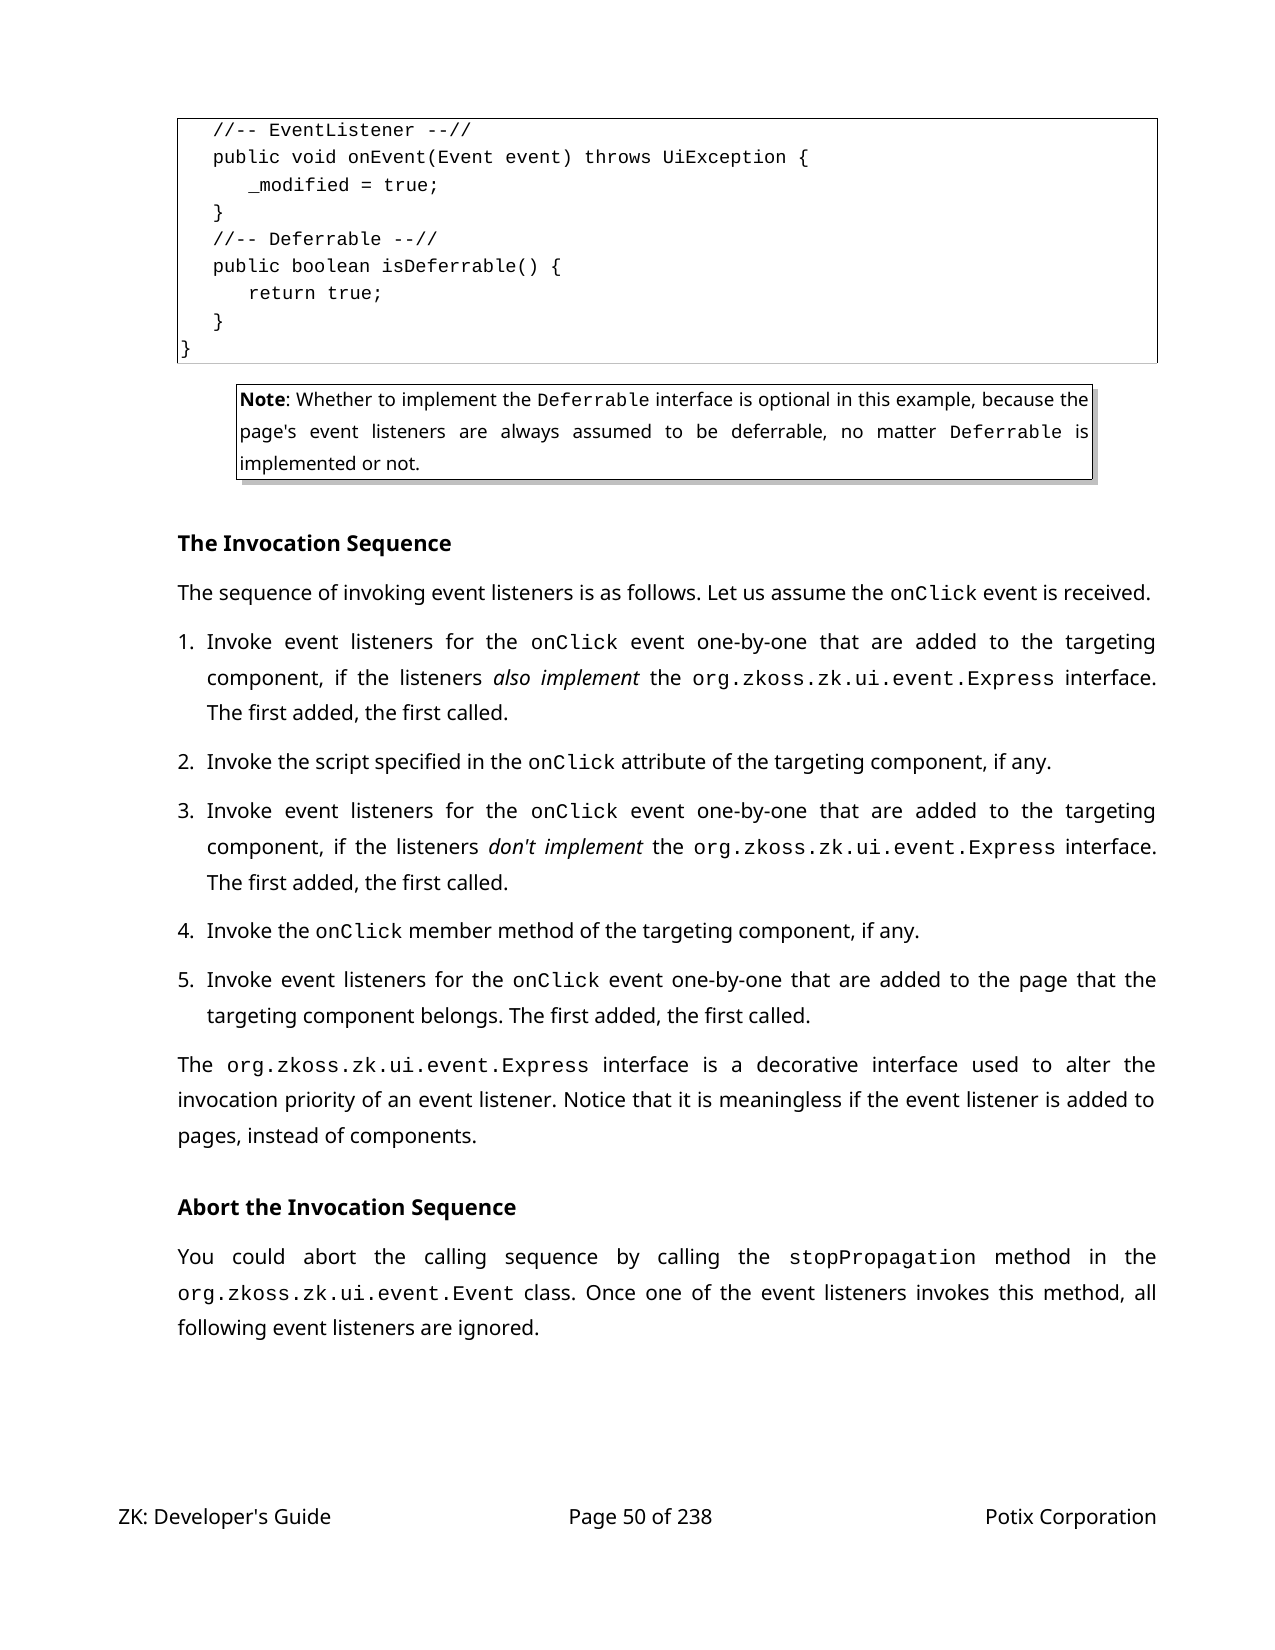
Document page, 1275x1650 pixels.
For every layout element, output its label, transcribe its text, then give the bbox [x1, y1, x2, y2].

text //-- Deferrable --// [178, 227, 1157, 251]
text You could abort the calling sequence by calling the stopPropagation method in the org.zkoss.zk.ui.event.Event class. Once one of the event listeners invokes this method, all following event listeners are ignored. [177, 1242, 1157, 1341]
text //-- EventListener --// [178, 119, 1157, 142]
text } [178, 336, 1157, 363]
text public void onEvent(Event event) throws UiException { [178, 145, 1157, 169]
text The org.zkoss.zk.ui.event.Express interface is a decorative interface used to alter the invocation priority of an event listener. Notice that it is meaningless if the event listener is added to pages, instead of components. [177, 1050, 1157, 1149]
text The sequence of invoking event listeners is as follows. Let us assume the onClick event is received. [177, 578, 1157, 607]
text Note: Whether to implement the Deferrable interface is optional in this example, because the page's event listeners are always assumed to be deferrable, no matter Deferrable is implemented or not. [237, 385, 1092, 479]
text _modified = true; [178, 172, 1157, 197]
subtitle Abort the Invocation Sequence [177, 1191, 1157, 1221]
text public boolean isDeferrable() { [178, 254, 1157, 278]
subtitle The Invocation Sequence [177, 528, 1157, 558]
text } [178, 200, 1157, 224]
list Invoke the script specified in the onClick attribute of the targeting component, if any. [177, 747, 1157, 776]
text } [178, 308, 1157, 333]
list Invoke event listeners for the onClick event one-by-one that are added to the page that the targeting component belongs. The first added, the first called. [177, 966, 1157, 1029]
list Invoke the onClick member method of the targeting component, if any. [177, 916, 1157, 945]
text return true; [178, 281, 1157, 306]
list Invoke event listeners for the onClick event one-by-one that are added to the targeting component, if the listeners also implement the org.zkoss.zk.ui.event.Express interface. The first added, the first called. [177, 627, 1157, 727]
list Invoke event listeners for the onClick event one-by-one that are added to the targeting component, if the listeners don't implement the org.zkoss.zk.ui.event.Express interface. The first added, the first called. [177, 797, 1157, 896]
